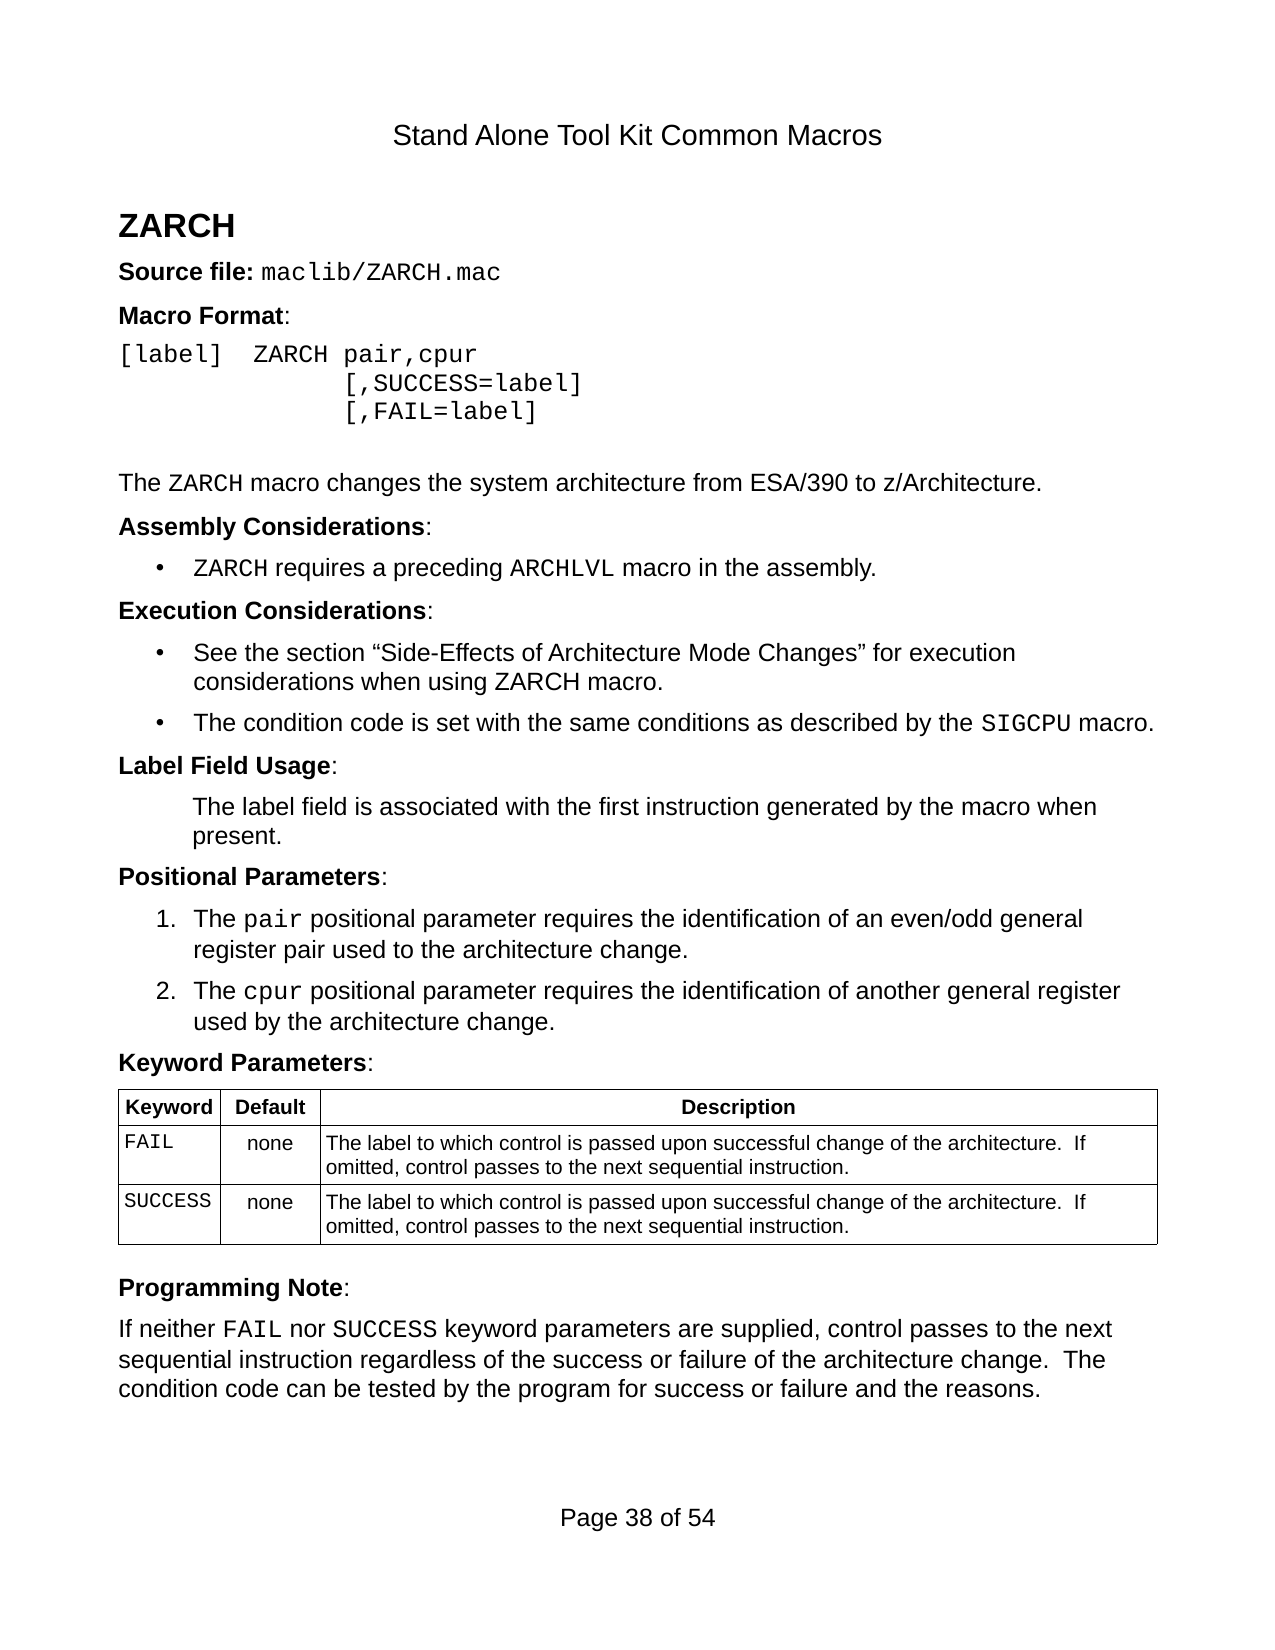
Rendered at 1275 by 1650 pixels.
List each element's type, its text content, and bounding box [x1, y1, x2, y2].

table_cell none [221, 1185, 320, 1244]
table_cell The label to which control is passed upon successful change of the architecture. If omitted, control passes to the next sequential instruction. [321, 1126, 1157, 1184]
table_header Default [221, 1090, 320, 1125]
text Programming Note: [118, 1273, 1157, 1301]
list See the section “Side-Effects of Architecture Mode Changes” for execution considerations when using ZARCH macro. [156, 638, 1157, 695]
text [label] ZARCH pair,cpur [118, 342, 1157, 370]
list ZARCH requires a preceding ARCHLVL macro in the assembly. [156, 553, 1157, 584]
text The ZARCH macro changes the system architecture from ESA/390 to z/Architecture. [118, 468, 1157, 499]
text Positional Parameters: [118, 862, 1157, 891]
table_cell none [221, 1126, 320, 1184]
text Source file: maclib/ZARCH.mac [118, 257, 1157, 288]
text [,FAIL=label] [118, 399, 1157, 427]
list The cpur positional parameter requires the identification of another general register used by the architecture change. [156, 976, 1157, 1036]
text Label Field Usage: [118, 751, 1157, 780]
text Execution Considerations: [118, 596, 1157, 625]
table_cell The label to which control is passed upon successful change of the architecture. If omitted, control passes to the next sequential instruction. [321, 1185, 1157, 1244]
table_cell SUCCESS [119, 1185, 220, 1244]
table_header Keyword [119, 1090, 220, 1125]
text The label field is associated with the first instruction generated by the macro when present. [192, 792, 1157, 850]
table_cell FAIL [119, 1126, 220, 1184]
text [,SUCCESS=label] [118, 370, 1157, 399]
text Macro Format: [118, 301, 1157, 329]
text Keyword Parameters: [118, 1048, 1157, 1077]
text Assembly Considerations: [118, 512, 1157, 540]
list The condition code is set with the same conditions as described by the SIGCPU macro. [156, 708, 1157, 739]
list The pair positional parameter requires the identification of an even/odd general register pair used to the architecture change. [156, 904, 1157, 963]
text If neither FAIL nor SUCCESS keyword parameters are supplied, control passes to the next sequential instruction regardless of the success or failure of the architecture change. The condition code can be tested by the program for success or failure and the reasons. [118, 1314, 1157, 1402]
table_header Description [321, 1090, 1157, 1125]
subtitle ZARCH [118, 206, 1157, 245]
